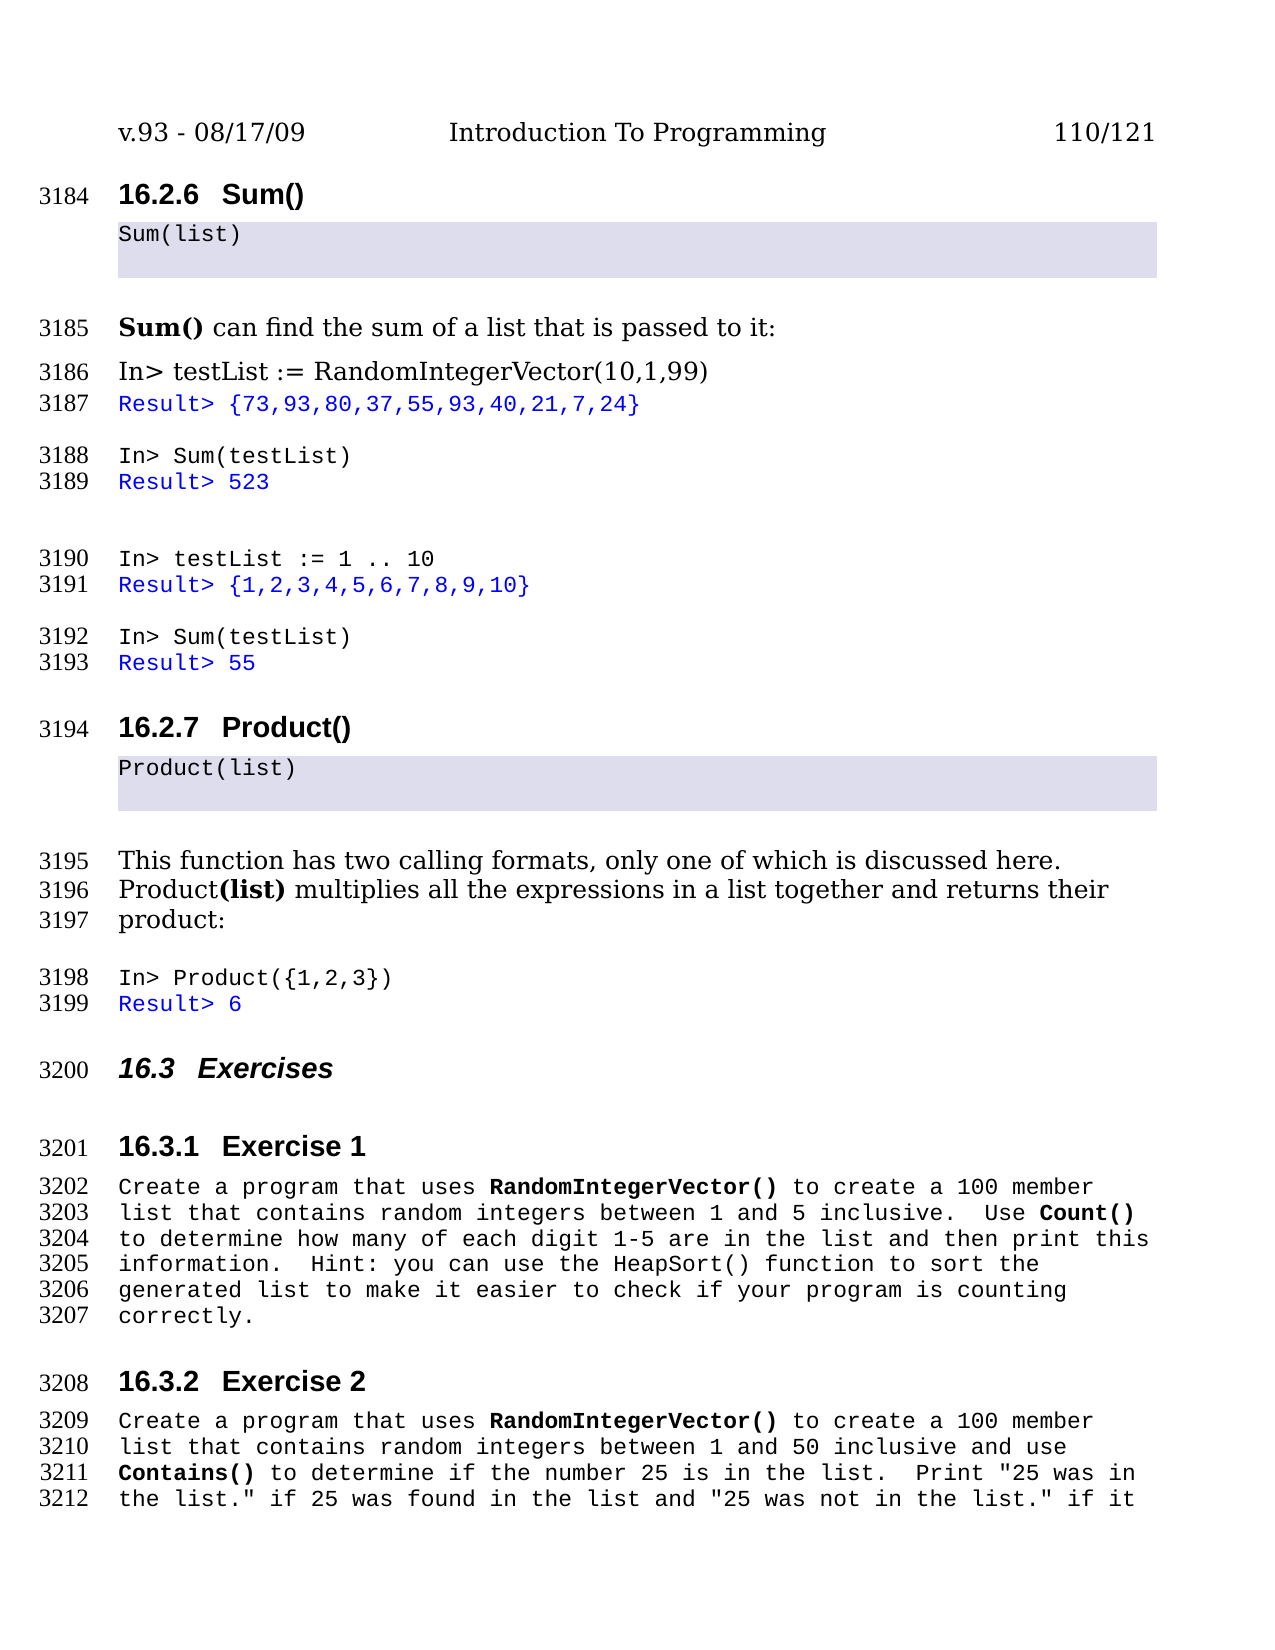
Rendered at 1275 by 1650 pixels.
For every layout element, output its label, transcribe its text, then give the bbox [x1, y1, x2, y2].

text Result> {1,2,3,4,5,6,7,8,9,10} [118, 574, 1157, 600]
text In> testList := 1 .. 10 [118, 548, 1157, 574]
text In> testList := RandomIntegerVector(10,1,99) [118, 357, 1157, 386]
text Result> 6 [118, 992, 1157, 1018]
text In> Product({1,2,3}) [118, 966, 1157, 992]
text In> Sum(testList) [118, 444, 1157, 470]
text Create a program that uses RandomIntegerVector() to create a 100 member list that contains random integers between 1 and 5 inclusive. Use Count() to determine how many of each digit 1-5 are in the list and then print this information. Hint: you can use the HeapSort() function to sort the generated list to make it easier to check if your program is counting correctly. [118, 1175, 1157, 1331]
text In> Sum(testList) [118, 626, 1157, 652]
table_header Sum(list) [118, 222, 1157, 278]
subtitle Exercise 1 [118, 1129, 1157, 1163]
text Create a program that uses RandomIntegerVector() to create a 100 member list that contains random integers between 1 and 50 inclusive and use Contains() to determine if the number 25 is in the list. Print "25 was in the list." if 25 was found in the list and "25 was not in the list." if it [118, 1409, 1157, 1513]
subtitle Sum() [118, 177, 1157, 210]
subtitle Product() [118, 711, 1157, 744]
text Sum() can find the sum of a list that is passed to it: [118, 313, 1157, 342]
table_header Product(list) [118, 756, 1157, 811]
subtitle Exercises [118, 1051, 1157, 1084]
text Result> 55 [118, 652, 1157, 677]
text This function has two calling formats, only one of which is discussed here. Product(list) multiplies all the expressions in a list together and returns their product: [118, 846, 1157, 934]
text Result> 523 [118, 470, 1157, 496]
subtitle Exercise 2 [118, 1364, 1157, 1397]
text Result> {73,93,80,37,55,93,40,21,7,24} [118, 392, 1157, 418]
